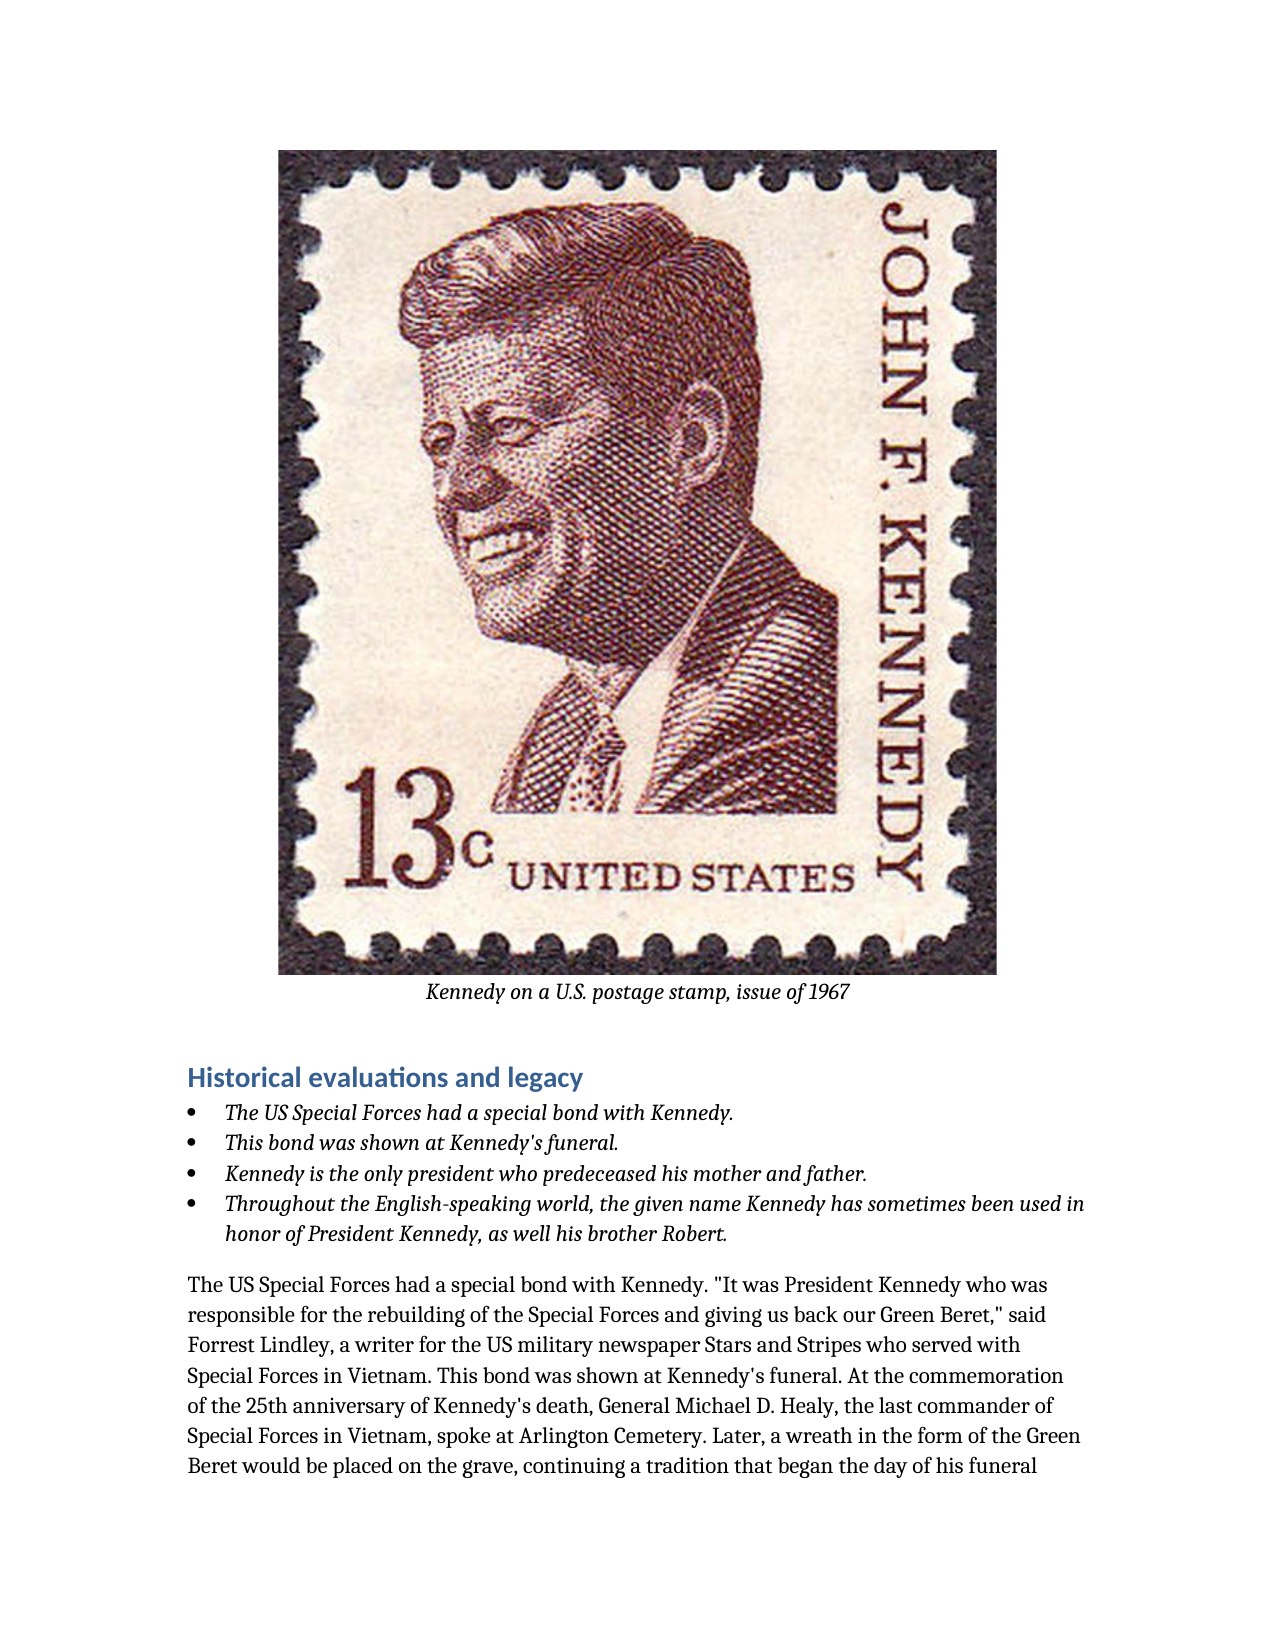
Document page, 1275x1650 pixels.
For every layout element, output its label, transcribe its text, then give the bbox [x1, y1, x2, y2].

list The US Special Forces had a special bond with Kennedy. [187, 1100, 1087, 1126]
text Kennedy on a U.S. postage stamp, issue of 1967 [187, 975, 1087, 1005]
list This bond was shown at Kennedy's funeral. [187, 1130, 1087, 1157]
picture [278, 150, 997, 975]
list Throughout the English-speaking world, the given name Kennedy has sometimes been used in honor of President Kennedy, as well his brother Robert. [187, 1191, 1087, 1247]
list Kennedy is the only president who predeceased his mother and father. [187, 1160, 1087, 1187]
subtitle Historical evaluations and legacy [187, 1059, 1087, 1095]
text The US Special Forces had a special bond with Kennedy. "It was President Kennedy who was responsible for the rebuilding of the Special Forces and giving us back our Green Beret," said Forrest Lindley, a writer for the US military newspaper Stars and Stripes who served with Special Forces in Vietnam. This bond was shown at Kennedy's funeral. At the commemoration of the 25th anniversary of Kennedy's death, General Michael D. Healy, the last commander of Special Forces in Vietnam, spoke at Arlington Cemetery. Later, a wreath in the form of the Green Beret would be placed on the grave, continuing a tradition that began the day of his funeral [187, 1272, 1087, 1479]
